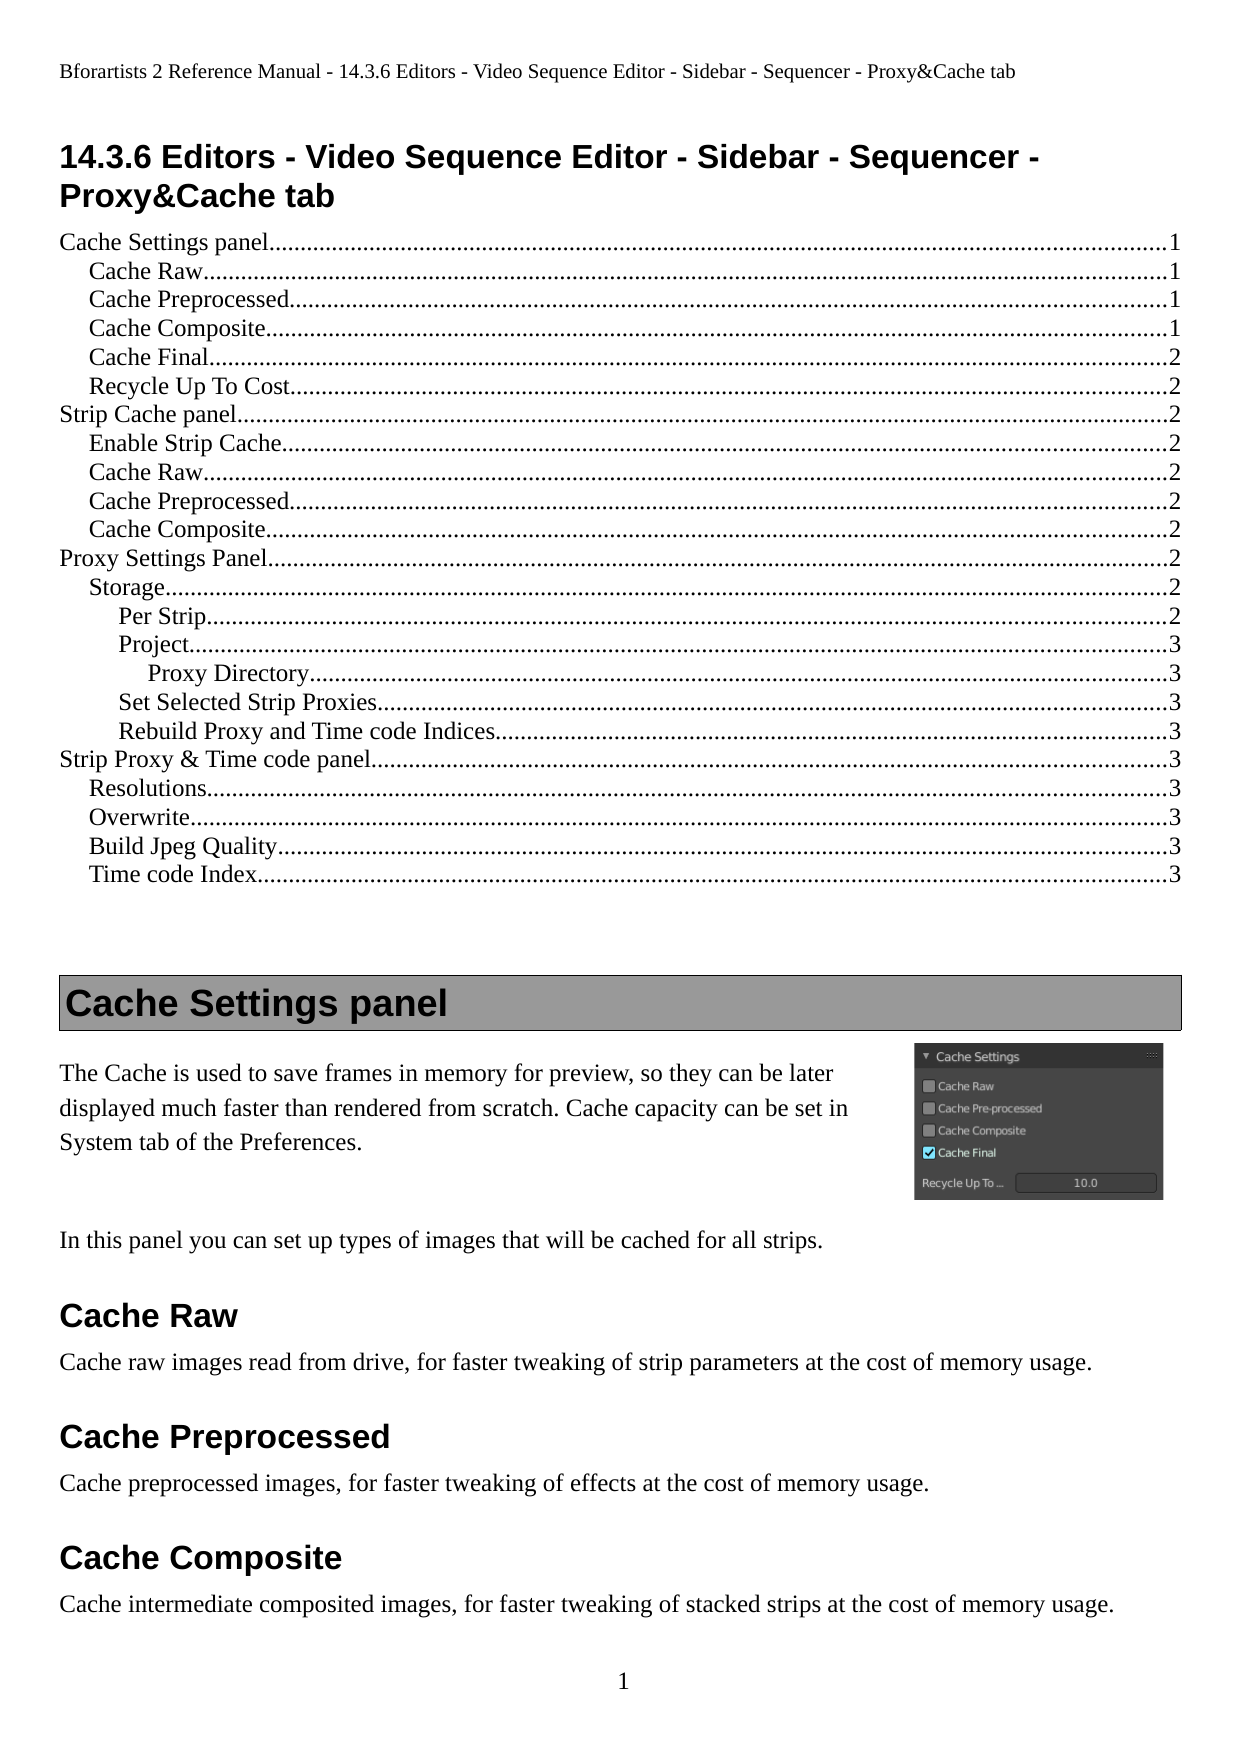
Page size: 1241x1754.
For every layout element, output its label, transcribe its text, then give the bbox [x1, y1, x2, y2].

text Build Jpeg Quality 3 [88, 831, 1181, 859]
text Cache Final 2 [88, 342, 1181, 371]
text Proxy Settings Panel 2 [59, 543, 1181, 572]
text Cache Raw 1 [88, 256, 1181, 284]
text Recycle Up To Cost 2 [88, 371, 1181, 399]
text Cache Preprocessed 2 [88, 486, 1181, 514]
text In this panel you can set up types of images that will be cached for all strips. [59, 1226, 1181, 1254]
text Resolutions 3 [88, 773, 1181, 802]
text The Cache is used to save frames in memory for preview, so they can be later displayed much faster than rendered from scratch. Cache capacity can be set in System tab of the Preferences. [59, 1058, 914, 1156]
text Cache Composite 1 [88, 313, 1181, 342]
subtitle Cache Composite [59, 1538, 1181, 1576]
text Strip Proxy & Time code panel 3 [59, 744, 1181, 773]
text Cache raw images read from drive, for faster tweaking of strip parameters at the cost of memory usage. [59, 1347, 1181, 1375]
text Proxy Directory 3 [147, 658, 1181, 687]
subtitle Cache Raw [59, 1296, 1181, 1334]
picture [914, 1043, 1164, 1200]
text Cache preprocessed images, for faster tweaking of effects at the cost of memory usage. [59, 1468, 1181, 1496]
text Storage 2 [88, 572, 1181, 601]
text Per Strip 2 [118, 601, 1181, 629]
text Cache Settings panel 1 [59, 227, 1181, 256]
text Enable Strip Cache 2 [88, 428, 1181, 457]
text Overwrite 3 [88, 802, 1181, 831]
text Time code Index 3 [88, 859, 1181, 888]
table_header Cache Settings panel [60, 976, 1181, 1030]
text Strip Cache panel 2 [59, 399, 1181, 428]
text Cache intermediate composited images, for faster tweaking of stacked strips at the cost of memory usage. [59, 1589, 1181, 1617]
text Cache Preprocessed 1 [88, 284, 1181, 313]
subtitle 14.3.6 Editors - Video Sequence Editor - Sidebar - Sequencer - Proxy&Cache tab [59, 138, 1181, 214]
text Cache Composite 2 [88, 514, 1181, 543]
subtitle Cache Preprocessed [59, 1417, 1181, 1455]
text Project 3 [118, 629, 1181, 658]
text Cache Raw 2 [88, 457, 1181, 486]
text Set Selected Strip Proxies 3 [118, 687, 1181, 716]
text Rebuild Proxy and Time code Indices 3 [118, 716, 1181, 744]
